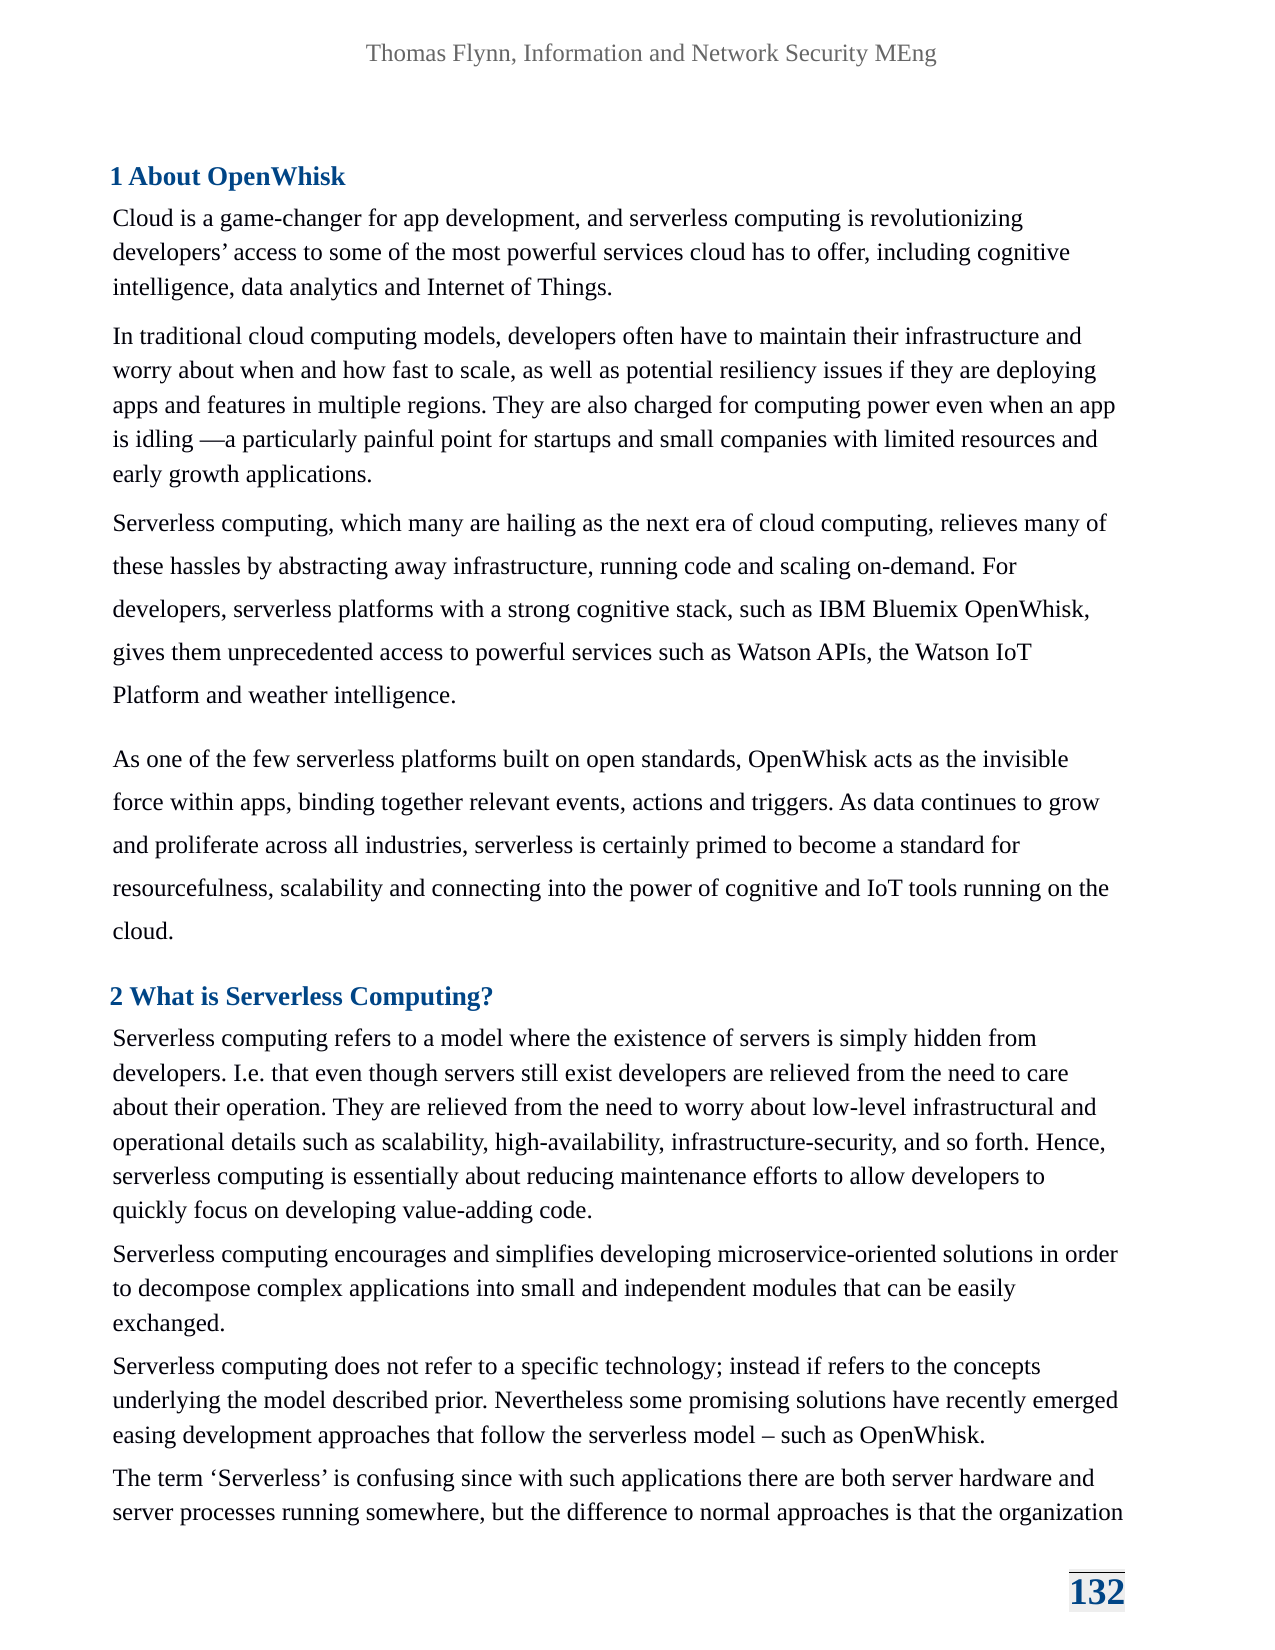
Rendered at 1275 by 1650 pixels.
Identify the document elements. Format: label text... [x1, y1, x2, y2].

text Serverless computing does not refer to a specific technology; instead if refers to the concepts underlying the model described prior. Nevertheless some promising solutions have recently emerged easing development approaches that follow the serverless model – such as OpenWhisk. [112, 1351, 1125, 1448]
text Serverless computing encourages and simplifies developing microservice-oriented solutions in order to decompose complex applications into small and independent modules that can be easily exchanged. [112, 1239, 1125, 1336]
text Serverless computing, which many are hailing as the next era of cloud computing, relieves many of these hassles by abstracting away infrastructure, running code and scaling on-demand. For developers, serverless platforms with a strong cognitive stack, such as IBM Bluemix OpenWhisk, gives them unprecedented access to powerful services such as Watson APIs, the Watson IoT Platform and weather intelligence. [112, 508, 1125, 709]
text In traditional cloud computing models, developers often have to maintain their infrastructure and worry about when and how fast to scale, as well as potential resiliency issues if they are deploying apps and features in multiple regions. They are also charged for computing power even when an app is idling —a particularly painful point for startups and small companies with limited resources and early growth applications. [112, 321, 1125, 487]
subtitle 1 About OpenWhisk [109, 160, 1125, 191]
text Cloud is a game-changer for app development, and serverless computing is revolutionizing developers’ access to some of the most powerful services cloud has to offer, including cognitive intelligence, data analytics and Internet of Things. [112, 203, 1125, 300]
text As one of the few serverless platforms built on open standards, OpenWhisk acts as the invisible force within apps, binding together relevant events, actions and triggers. As data continues to grow and proliferate across all industries, serverless is certainly primed to become a standard for resourcefulness, scalability and connecting into the power of cognitive and IoT tools running on the cloud. [112, 744, 1125, 945]
text Serverless computing refers to a model where the existence of servers is simply hidden from developers. I.e. that even though servers still exist developers are relieved from the need to care about their operation. They are relieved from the need to worry about low-level infrastructural and operational details such as scalability, high-availability, infrastructure-security, and so forth. Hence, serverless computing is essentially about reducing maintenance efforts to allow developers to quickly focus on developing value-adding code. [112, 1023, 1125, 1224]
subtitle 2 What is Serverless Computing? [109, 980, 1125, 1011]
text The term ‘Serverless’ is confusing since with such applications there are both server hardware and server processes running somewhere, but the difference to normal approaches is that the organization [112, 1463, 1125, 1526]
